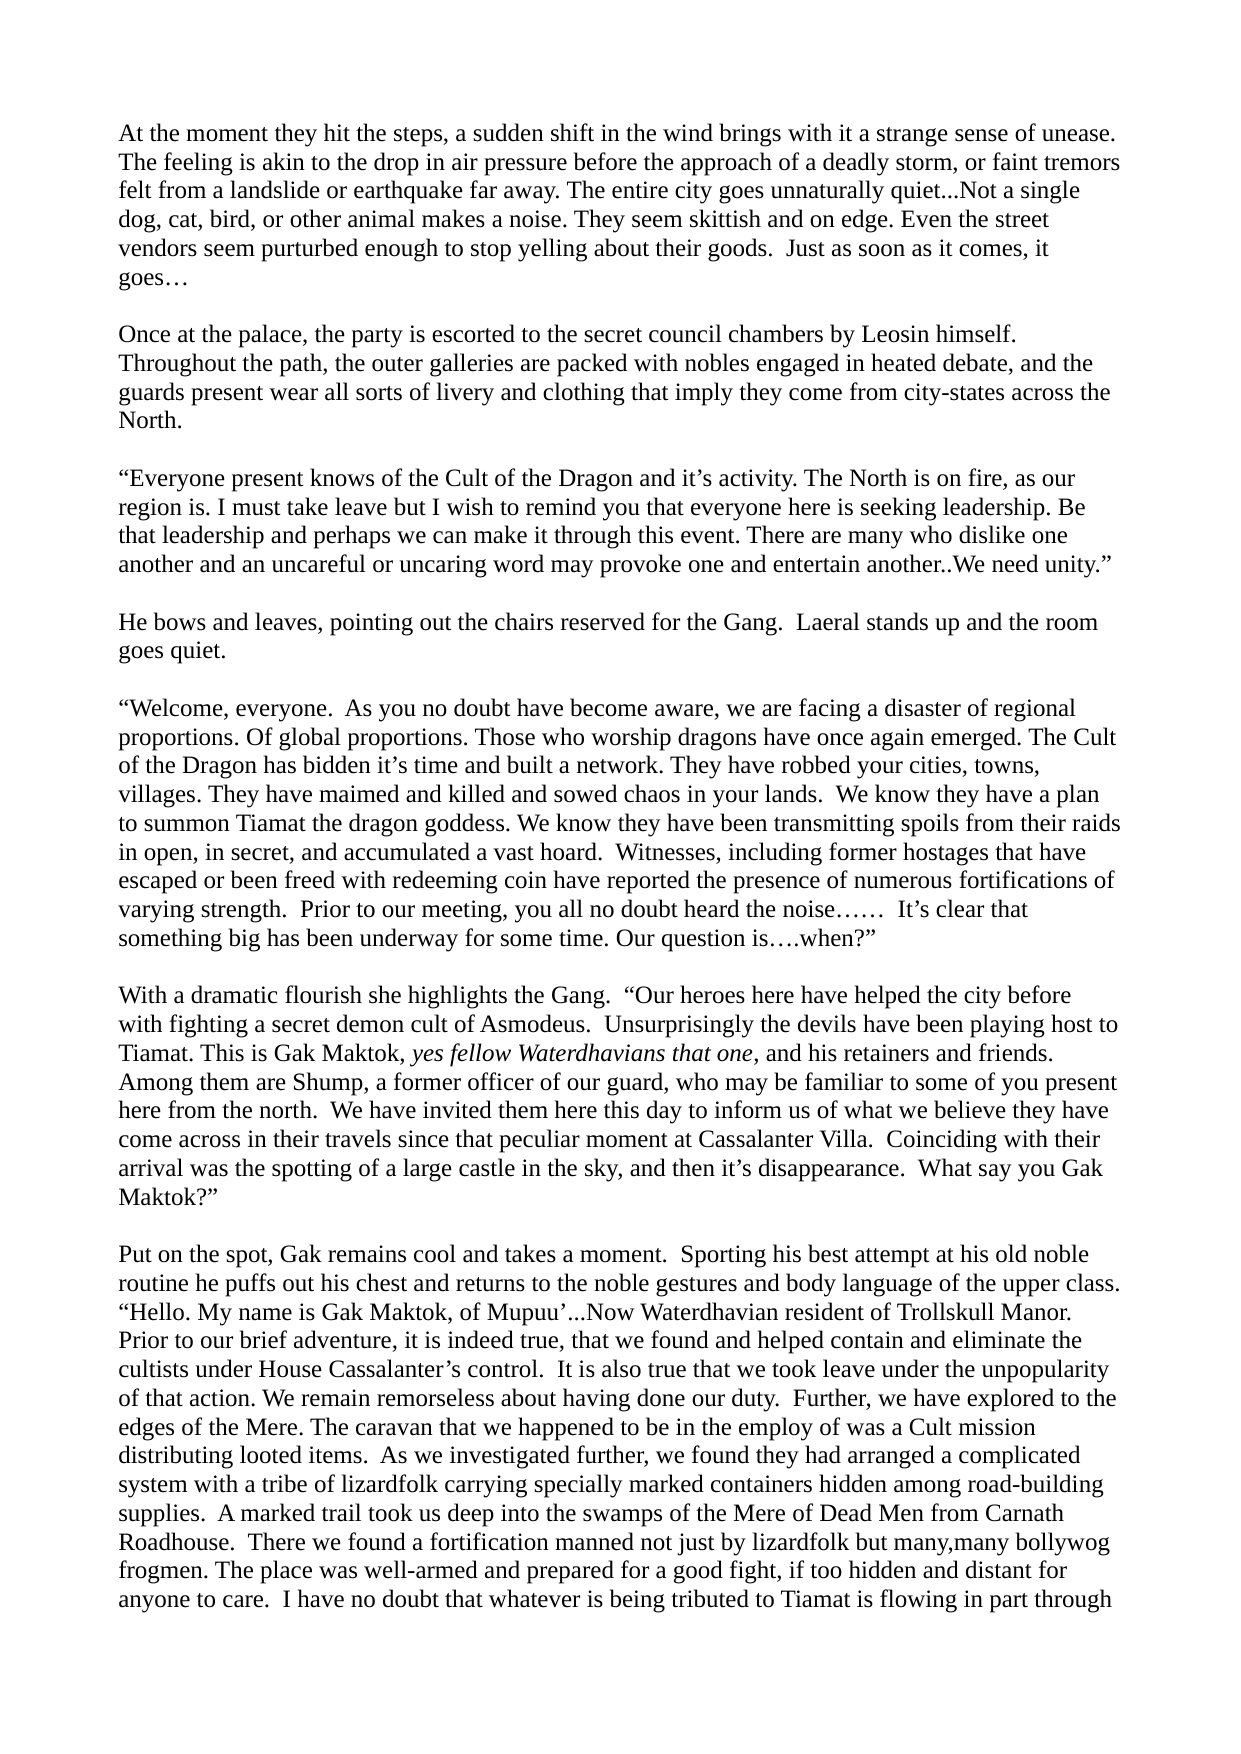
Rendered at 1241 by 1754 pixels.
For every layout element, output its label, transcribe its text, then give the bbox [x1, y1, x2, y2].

text Once at the palace, the party is escorted to the secret council chambers by Leosin himself. Throughout the path, the outer galleries are packed with nobles engaged in heated debate, and the guards present wear all sorts of livery and clothing that imply they come from city-states across the North. [118, 319, 1122, 434]
text At the moment they hit the steps, a sudden shift in the wind brings with it a strange sense of unease. The feeling is akin to the drop in air pressure before the approach of a deadly storm, or faint tremors felt from a landslide or earthquake far away. The entire city goes unnaturally quiet...Not a single dog, cat, bird, or other animal makes a noise. They seem skittish and on edge. Even the street vendors seem purturbed enough to stop yelling about their goods. Just as soon as it comes, it goes… [118, 118, 1122, 291]
text Put on the spot, Gak remains cool and takes a moment. Sporting his best attempt at his old noble routine he puffs out his chest and returns to the noble gestures and body language of the upper class. “Hello. My name is Gak Maktok, of Mupuu’...Now Waterdhavian resident of Trollskull Manor. Prior to our brief adventure, it is indeed true, that we found and helped contain and eliminate the cultists under House Cassalanter’s control. It is also true that we took leave under the unpopularity of that action. We remain remorseless about having done our duty. Further, we have explored to the edges of the Mere. The caravan that we happened to be in the employ of was a Cult mission distributing looted items. As we investigated further, we found they had arranged a complicated system with a tribe of lizardfolk carrying specially marked containers hidden among road-building supplies. A marked trail took us deep into the swamps of the Mere of Dead Men from Carnath Roadhouse. There we found a fortification manned not just by lizardfolk but many,many bollywog frogmen. The place was well-armed and prepared for a good fight, if too hidden and distant for anyone to care. I have no doubt that whatever is being tributed to Tiamat is flowing in part through [118, 1239, 1122, 1613]
text “Welcome, everyone. As you no doubt have become aware, we are facing a disaster of regional proportions. Of global proportions. Those who worship dragons have once again emerged. The Cult of the Dragon has bidden it’s time and built a network. They have robbed your cities, towns, villages. They have maimed and killed and sowed chaos in your lands. We know they have a plan to summon Tiamat the dragon goddess. We know they have been transmitting spoils from their raids in open, in secret, and accumulated a vast hoard. Witnesses, including former hostages that have escaped or been freed with redeeming coin have reported the presence of numerous fortifications of varying strength. Prior to our meeting, you all no doubt heard the noise…… It’s clear that something big has been underway for some time. Our question is….when?” [118, 693, 1122, 952]
text He bows and leaves, pointing out the chairs reserved for the Gang. Laeral stands up and the room goes quiet. [118, 607, 1122, 664]
text With a dramatic flourish she highlights the Gang. “Our heroes here have helped the city before with fighting a secret demon cult of Asmodeus. Unsurprisingly the devils have been playing host to Tiamat. This is Gak Maktok, yes fellow Waterdhavians that one, and his retainers and friends. Among them are Shump, a former officer of our guard, who may be familiar to some of you present here from the north. We have invited them here this day to inform us of what we believe they have come across in their travels since that peculiar moment at Cassalanter Villa. Coinciding with their arrival was the spotting of a large castle in the sky, and then it’s disappearance. What say you Gak Maktok?” [118, 981, 1122, 1211]
text “Everyone present knows of the Cult of the Dragon and it’s activity. The North is on fire, as our region is. I must take leave but I wish to remind you that everyone here is seeking leadership. Be that leadership and perhaps we can make it through this event. There are many who dislike one another and an uncareful or uncaring word may provoke one and entertain another..We need unity.” [118, 463, 1122, 578]
